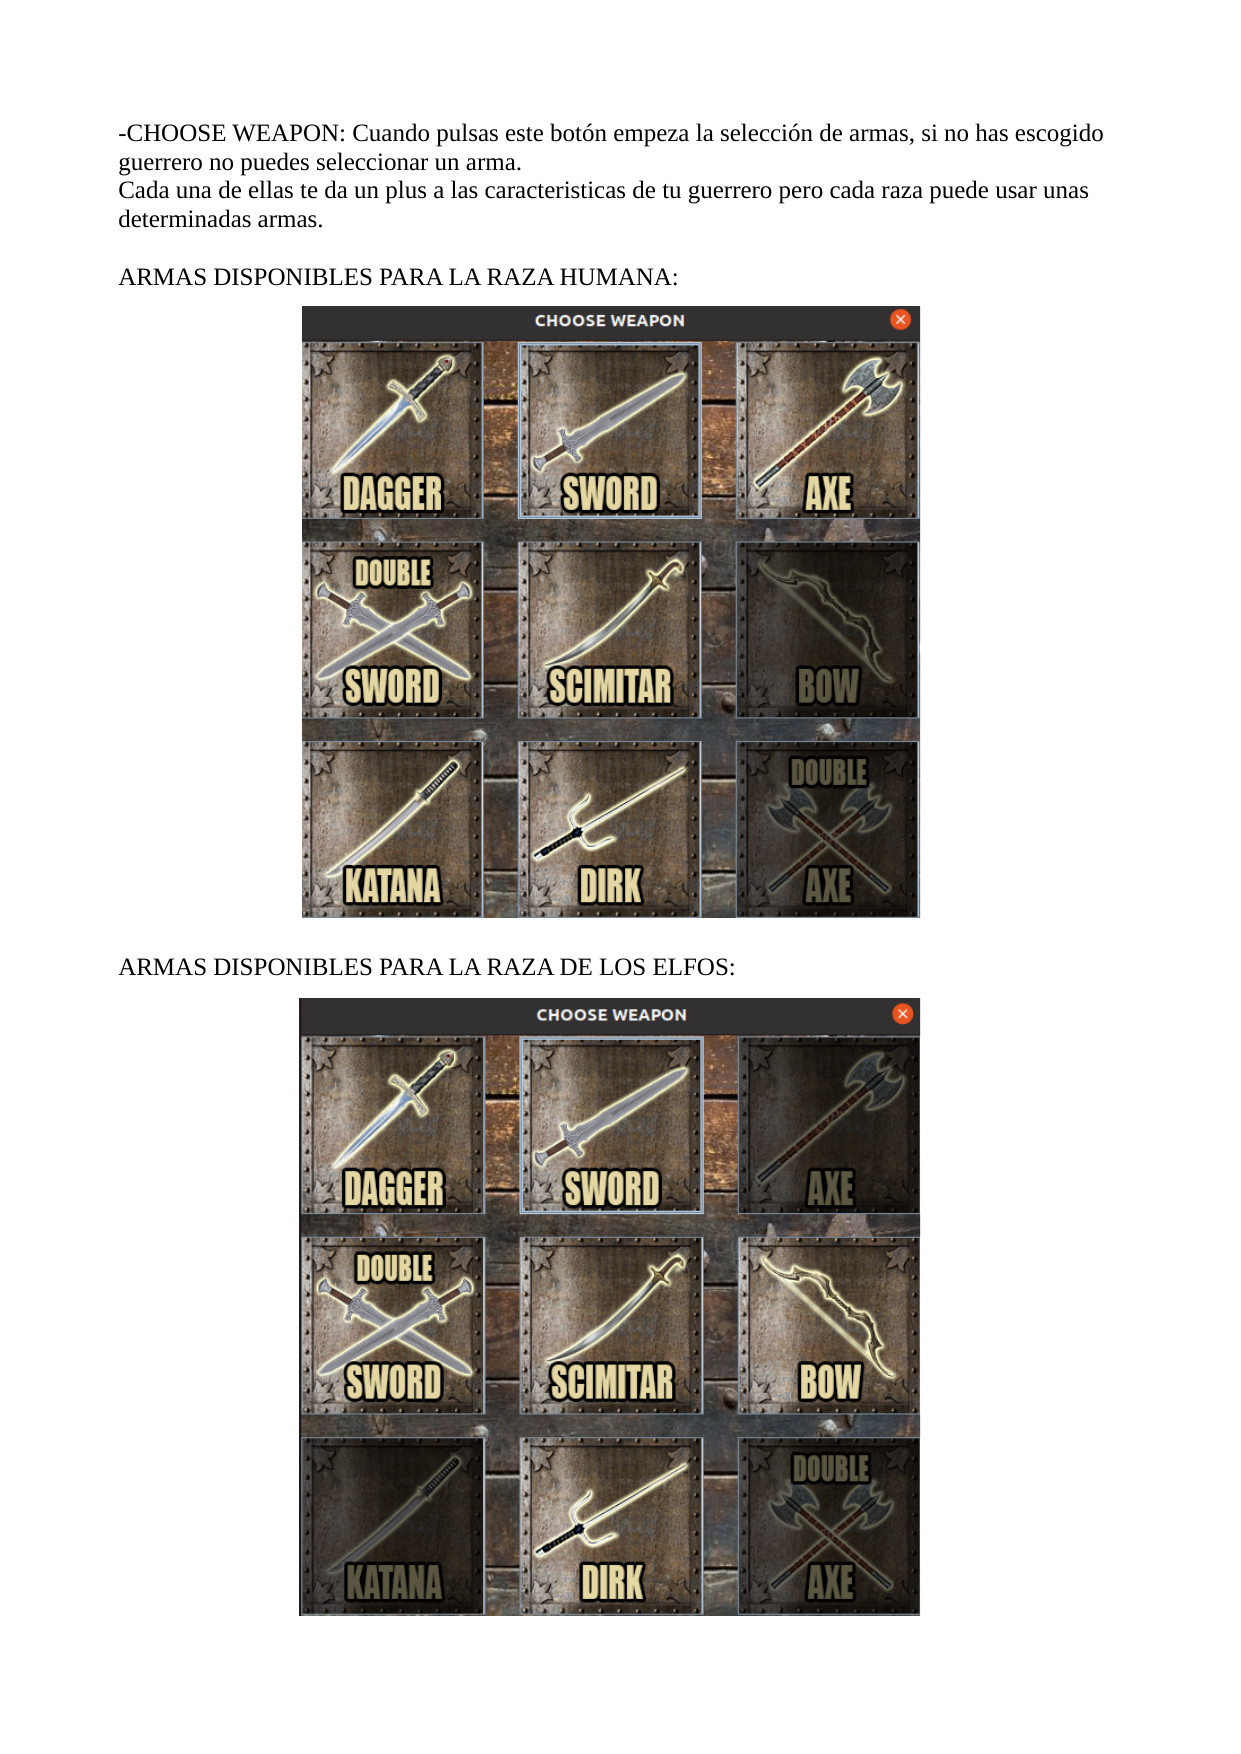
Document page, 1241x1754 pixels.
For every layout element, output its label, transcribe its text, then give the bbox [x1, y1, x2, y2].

text Cada una de ellas te da un plus a las caracteristicas de tu guerrero pero cada raza puede usar unas determinadas armas. [118, 176, 1122, 233]
text ARMAS DISPONIBLES PARA LA RAZA DE LOS ELFOS: [118, 952, 1122, 981]
text -CHOOSE WEAPON: Cuando pulsas este botón empeza la selección de armas, si no has escogido guerrero no puedes seleccionar un arma. [118, 118, 1122, 176]
picture [299, 998, 921, 1616]
picture [302, 306, 921, 918]
text ARMAS DISPONIBLES PARA LA RAZA HUMANA: [118, 262, 1122, 291]
